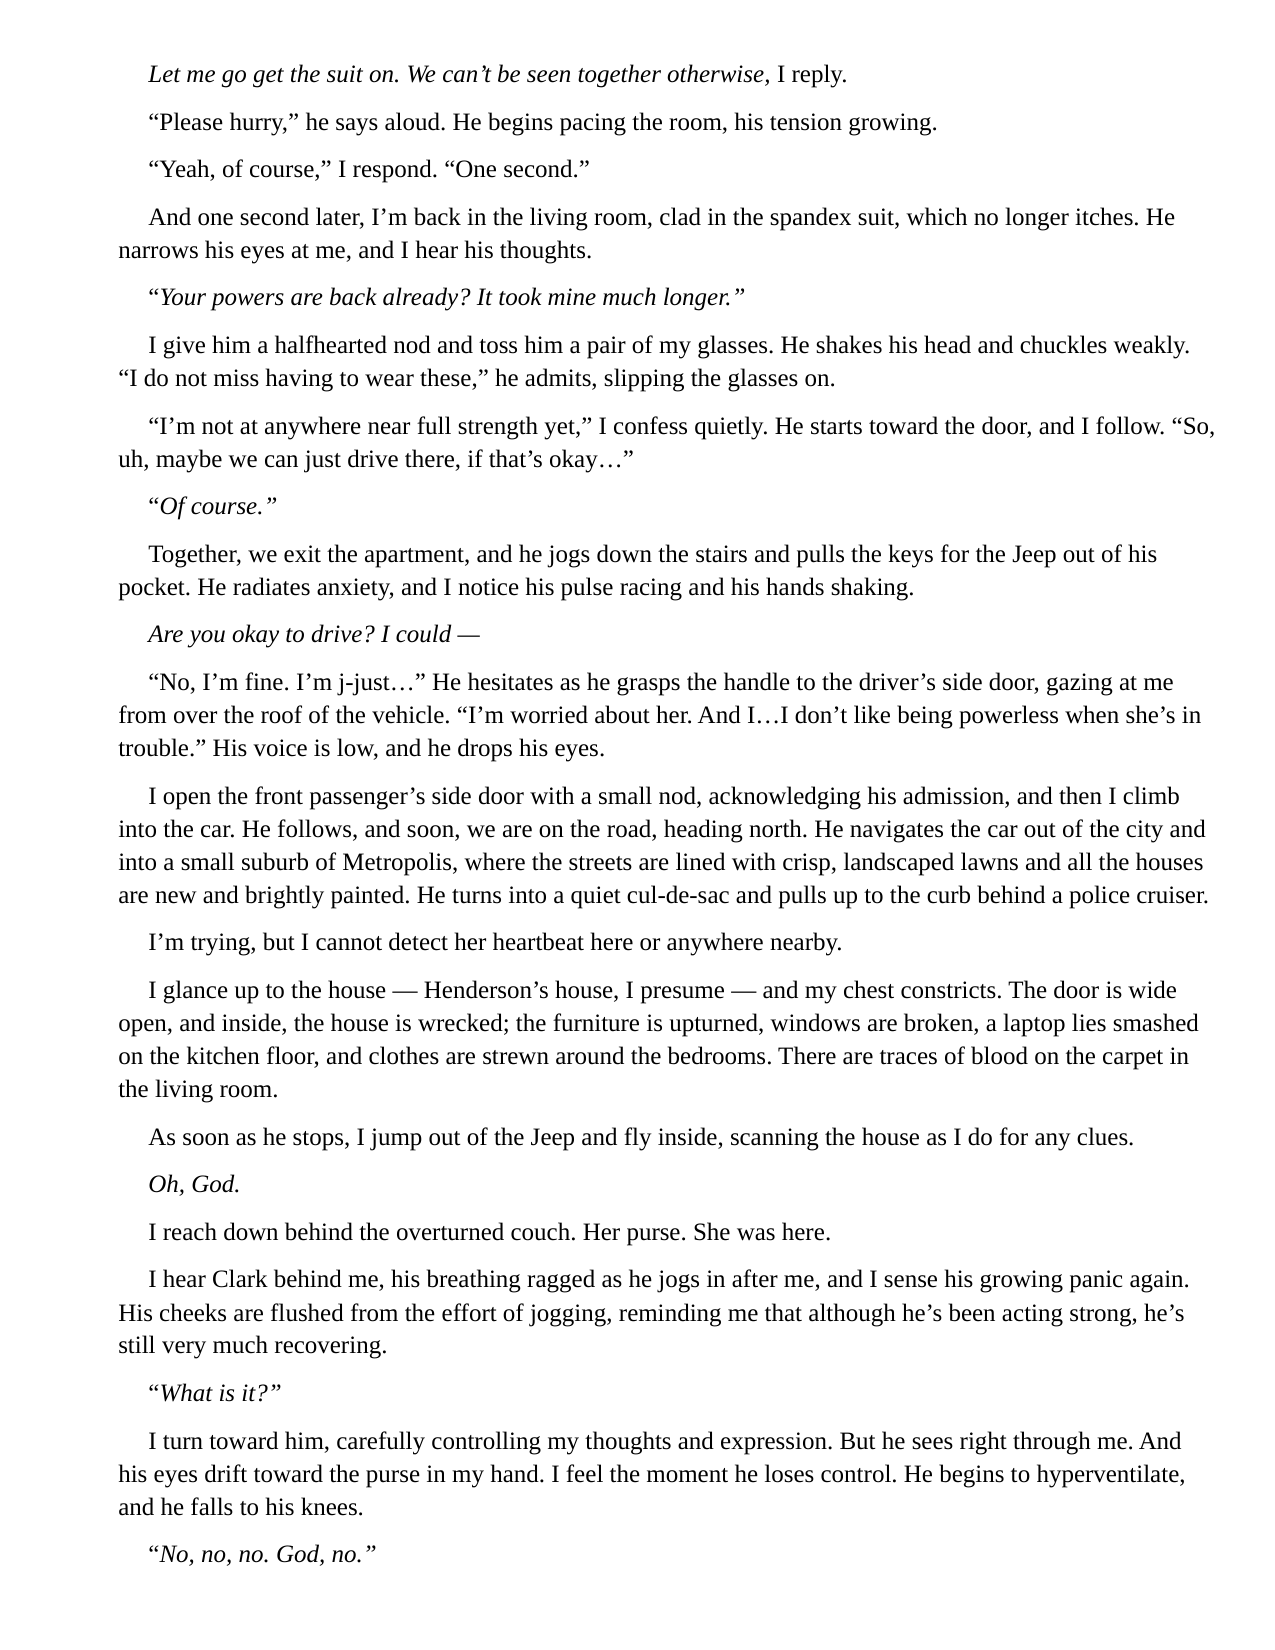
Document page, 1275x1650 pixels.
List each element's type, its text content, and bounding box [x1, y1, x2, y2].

text Oh, God. [118, 1169, 1216, 1198]
text “Your powers are back already? It took mine much longer.” [118, 282, 1216, 311]
text “What is it?” [118, 1378, 1216, 1407]
text “No, I’m fine. I’m j-just…” He hesitates as he grasps the handle to the driver’s side door, gazing at me from over the roof of the vehicle. “I’m worried about her. And I…I don’t like being powerless when she’s in trouble.” His voice is low, and he drops his eyes. [118, 667, 1216, 762]
text Let me go get the suit on. We can’t be seen together otherwise, I reply. [118, 59, 1216, 88]
text I give him a halfhearted nod and toss him a pair of my glasses. He shakes his head and chuckles weakly. “I do not miss having to wear these,” he admits, slipping the glasses on. [118, 330, 1216, 392]
text I open the front passenger’s side door with a small nod, acknowledging his admission, and then I climb into the car. He follows, and soon, we are on the road, heading north. He navigates the car out of the city and into a small suburb of Metropolis, where the streets are lined with crisp, landscaped lawns and all the houses are new and brightly painted. He turns into a quiet cul-de-sac and pulls up to the curb behind a police cruiser. [118, 781, 1216, 909]
text “I’m not at anywhere near full strength yet,” I confess quietly. He starts toward the door, and I follow. “So, uh, maybe we can just drive there, if that’s okay…” [118, 411, 1216, 472]
text As soon as he stops, I jump out of the Jeep and fly inside, scanning the house as I do for any clues. [118, 1122, 1216, 1151]
text “Please hurry,” he says aloud. He begins pacing the room, his tension growing. [118, 107, 1216, 135]
text I’m trying, but I cannot detect her heartbeat here or anywhere nearby. [118, 927, 1216, 956]
text Together, we exit the apartment, and he jogs down the stairs and pulls the keys for the Jeep out of his pocket. He radiates anxiety, and I notice his pulse racing and his hands shaking. [118, 539, 1216, 601]
text Are you okay to drive? I could — [118, 619, 1216, 648]
text “No, no, no. God, no.” [118, 1539, 1216, 1568]
text “Of course.” [118, 491, 1216, 520]
text I glance up to the house — Henderson’s house, I presume — and my chest constricts. The door is wide open, and inside, the house is wrecked; the furniture is upturned, windows are broken, a laptop lies smashed on the kitchen floor, and clothes are strewn around the bedrooms. There are traces of blood on the carpet in the living room. [118, 975, 1216, 1103]
text I turn toward him, carefully controlling my thoughts and expression. But he sees right through me. And his eyes drift toward the purse in my hand. I feel the moment he loses control. He begins to hyperventilate, and he falls to his knees. [118, 1426, 1216, 1521]
text I reach down behind the overturned couch. Her purse. She was here. [118, 1217, 1216, 1246]
text And one second later, I’m back in the living room, clad in the spandex suit, which no longer itches. He narrows his eyes at me, and I hear his thoughts. [118, 202, 1216, 264]
text “Yeah, of course,” I respond. “One second.” [118, 154, 1216, 183]
text I hear Clark behind me, his breathing ragged as he jogs in after me, and I sense his growing panic again. His cheeks are flushed from the effort of jogging, reminding me that although he’s been acting strong, he’s still very much recovering. [118, 1264, 1216, 1359]
